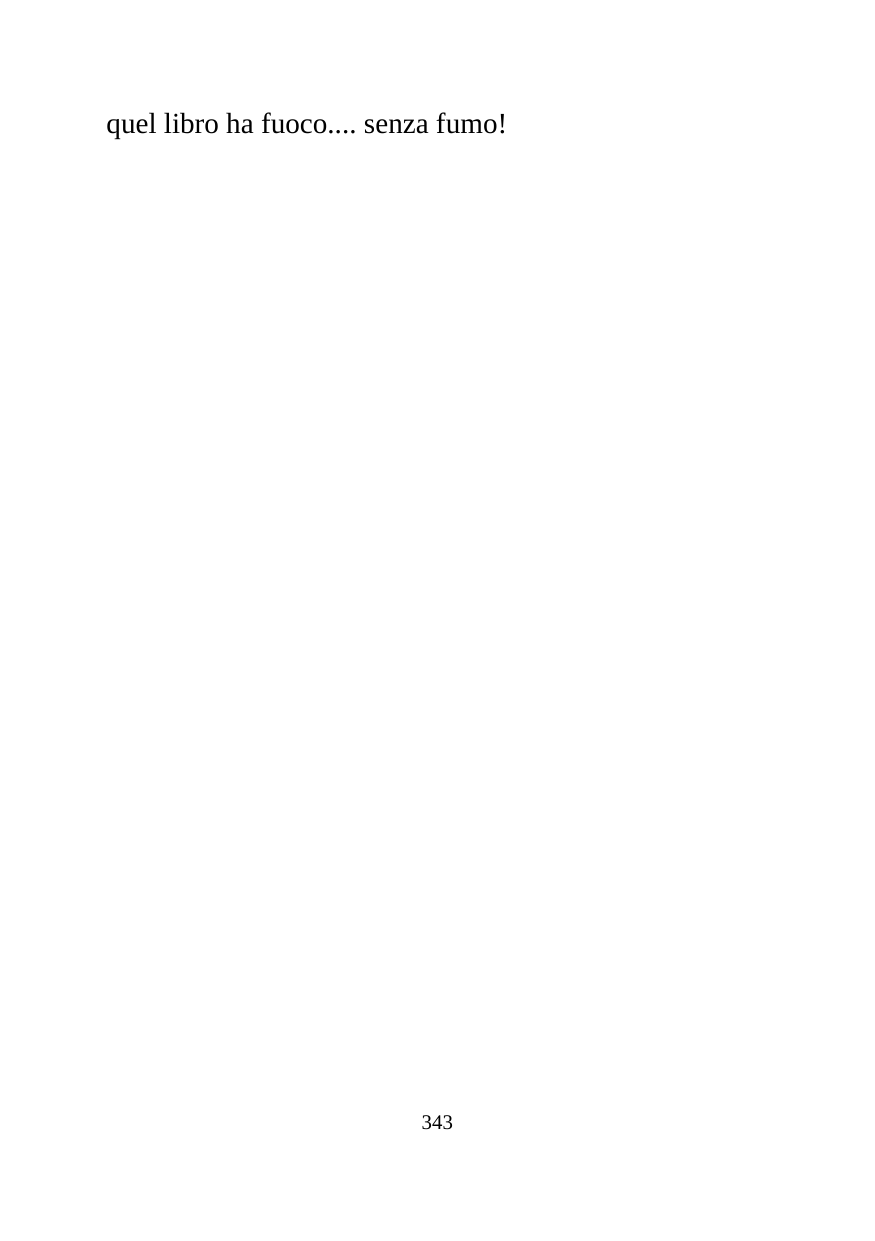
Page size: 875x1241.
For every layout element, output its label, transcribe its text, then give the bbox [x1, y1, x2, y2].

text quel libro ha fuoco.... senza fumo! [106, 106, 768, 140]
